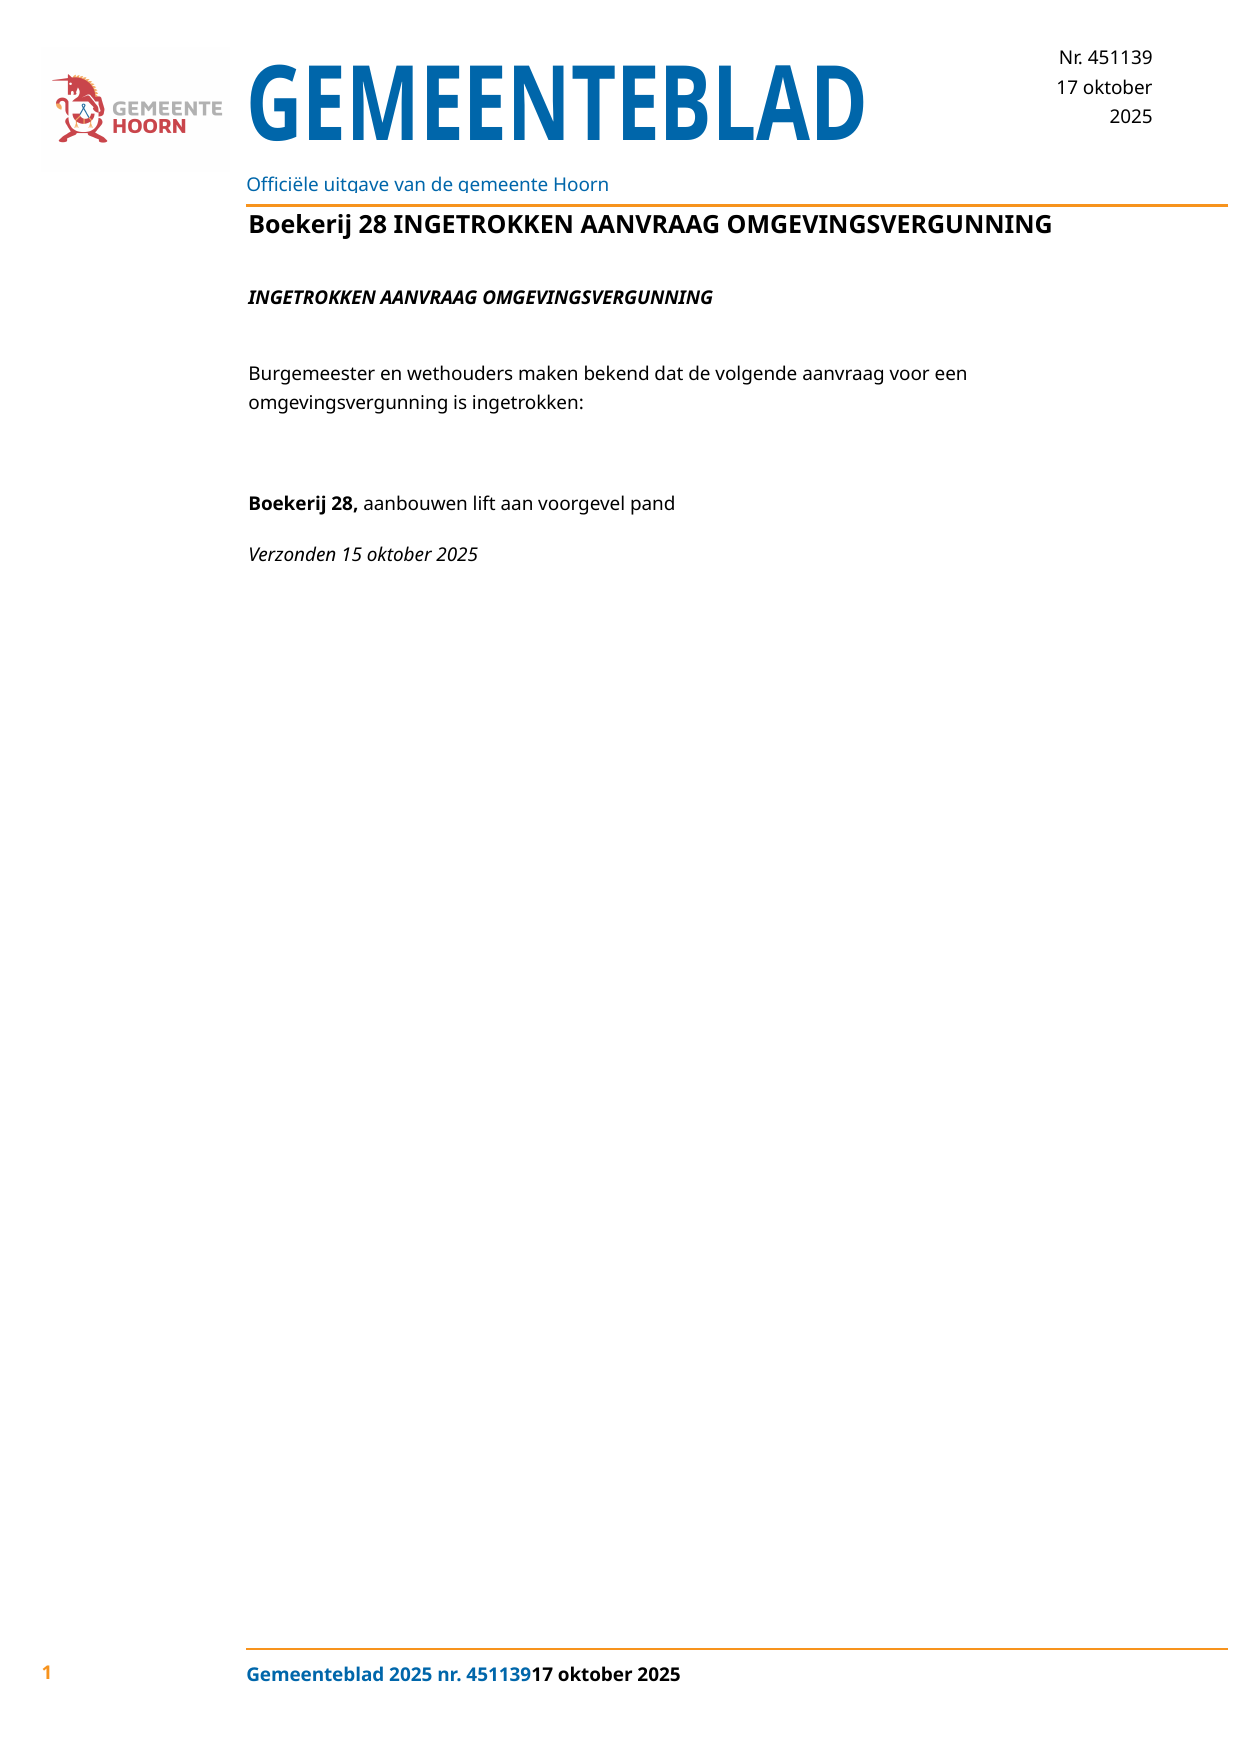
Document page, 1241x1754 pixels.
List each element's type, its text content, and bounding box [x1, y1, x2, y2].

text Boekerij 28 INGETROKKEN AANVRAAG OMGEVINGSVERGUNNING [248, 207, 1152, 241]
text Verzonden 15 oktober 2025 [248, 541, 1152, 567]
text INGETROKKEN AANVRAAG OMGEVINGSVERGUNNING [248, 284, 1152, 309]
picture [41, 47, 231, 172]
text Boekerij 28, aanbouwen lift aan voorgevel pand [248, 490, 1152, 516]
text Burgemeester en wethouders maken bekend dat de volgende aanvraag voor een omgevingsvergunning is ingetrokken: [248, 360, 1152, 415]
